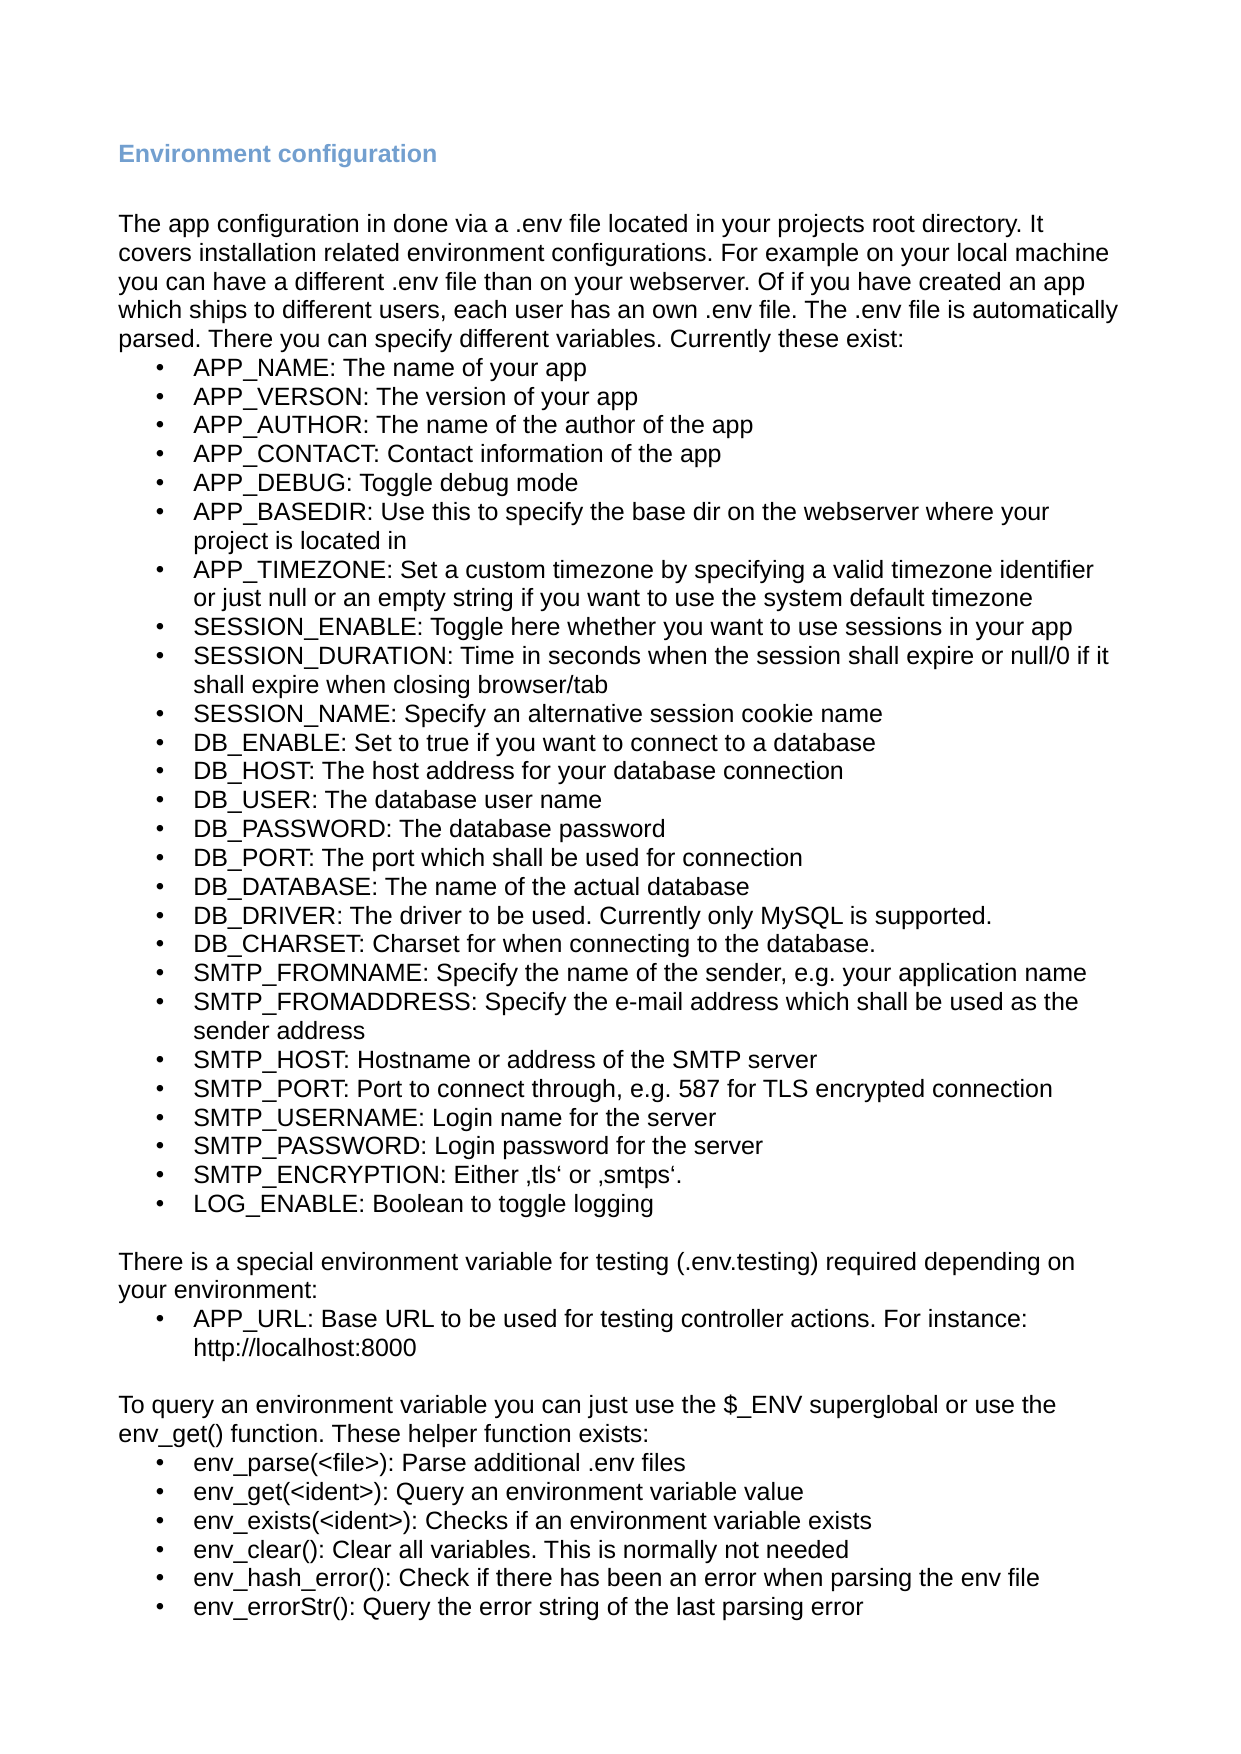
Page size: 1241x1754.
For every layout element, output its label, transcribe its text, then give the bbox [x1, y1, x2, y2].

list SESSION_NAME: Specify an alternative session cookie name [156, 699, 1122, 727]
list env_clear(): Clear all variables. This is normally not needed [156, 1534, 1122, 1563]
text To query an environment variable you can just use the $_ENV superglobal or use the env_get() function. These helper function exists: [118, 1391, 1122, 1448]
list env_hash_error(): Check if there has been an error when parsing the env file [156, 1563, 1122, 1592]
subtitle Environment configuration [118, 139, 1122, 168]
list APP_VERSON: The version of your app [156, 382, 1122, 410]
list SMTP_USERNAME: Login name for the server [156, 1102, 1122, 1131]
list SMTP_ENCRYPTION: Either ‚tls‘ or ‚smtps‘. [156, 1160, 1122, 1189]
list APP_AUTHOR: The name of the author of the app [156, 410, 1122, 439]
list env_errorStr(): Query the error string of the last parsing error [156, 1592, 1122, 1621]
list DB_PORT: The port which shall be used for connection [156, 843, 1122, 872]
list env_parse(<file>): Parse additional .env files [156, 1448, 1122, 1477]
list LOG_ENABLE: Boolean to toggle logging [156, 1189, 1122, 1218]
list DB_USER: The database user name [156, 785, 1122, 814]
list SMTP_FROMNAME: Specify the name of the sender, e.g. your application name [156, 958, 1122, 987]
list APP_BASEDIR: Use this to specify the base dir on the webserver where your project is located in [156, 497, 1122, 554]
list DB_CHARSET: Charset for when connecting to the database. [156, 929, 1122, 958]
list APP_URL: Base URL to be used for testing controller actions. For instance: http://localhost:8000 [156, 1304, 1122, 1362]
list DB_DATABASE: The name of the actual database [156, 872, 1122, 901]
list APP_TIMEZONE: Set a custom timezone by specifying a valid timezone identifier or just null or an empty string if you want to use the system default timezone [156, 554, 1122, 612]
list DB_DRIVER: The driver to be used. Currently only MySQL is supported. [156, 901, 1122, 929]
list env_exists(<ident>): Checks if an environment variable exists [156, 1506, 1122, 1534]
text The app configuration in done via a .env file located in your projects root directory. It covers installation related environment configurations. For example on your local machine you can have a different .env file than on your webserver. Of if you have created an app which ships to different users, each user has an own .env file. The .env file is automatically parsed. There you can specify different variables. Currently these exist: [118, 209, 1122, 353]
list SMTP_FROMADDRESS: Specify the e-mail address which shall be used as the sender address [156, 987, 1122, 1045]
list SESSION_DURATION: Time in seconds when the session shall expire or null/0 if it shall expire when closing browser/tab [156, 641, 1122, 699]
list DB_HOST: The host address for your database connection [156, 756, 1122, 785]
list SMTP_PASSWORD: Login password for the server [156, 1131, 1122, 1160]
list SMTP_HOST: Hostname or address of the SMTP server [156, 1045, 1122, 1074]
list env_get(<ident>): Query an environment variable value [156, 1477, 1122, 1506]
list APP_CONTACT: Contact information of the app [156, 439, 1122, 468]
list APP_DEBUG: Toggle debug mode [156, 468, 1122, 497]
text There is a special environment variable for testing (.env.testing) required depending on your environment: [118, 1247, 1122, 1304]
list SESSION_ENABLE: Toggle here whether you want to use sessions in your app [156, 612, 1122, 641]
list APP_NAME: The name of your app [156, 353, 1122, 382]
list SMTP_PORT: Port to connect through, e.g. 587 for TLS encrypted connection [156, 1074, 1122, 1102]
list DB_PASSWORD: The database password [156, 814, 1122, 843]
list DB_ENABLE: Set to true if you want to connect to a database [156, 727, 1122, 756]
